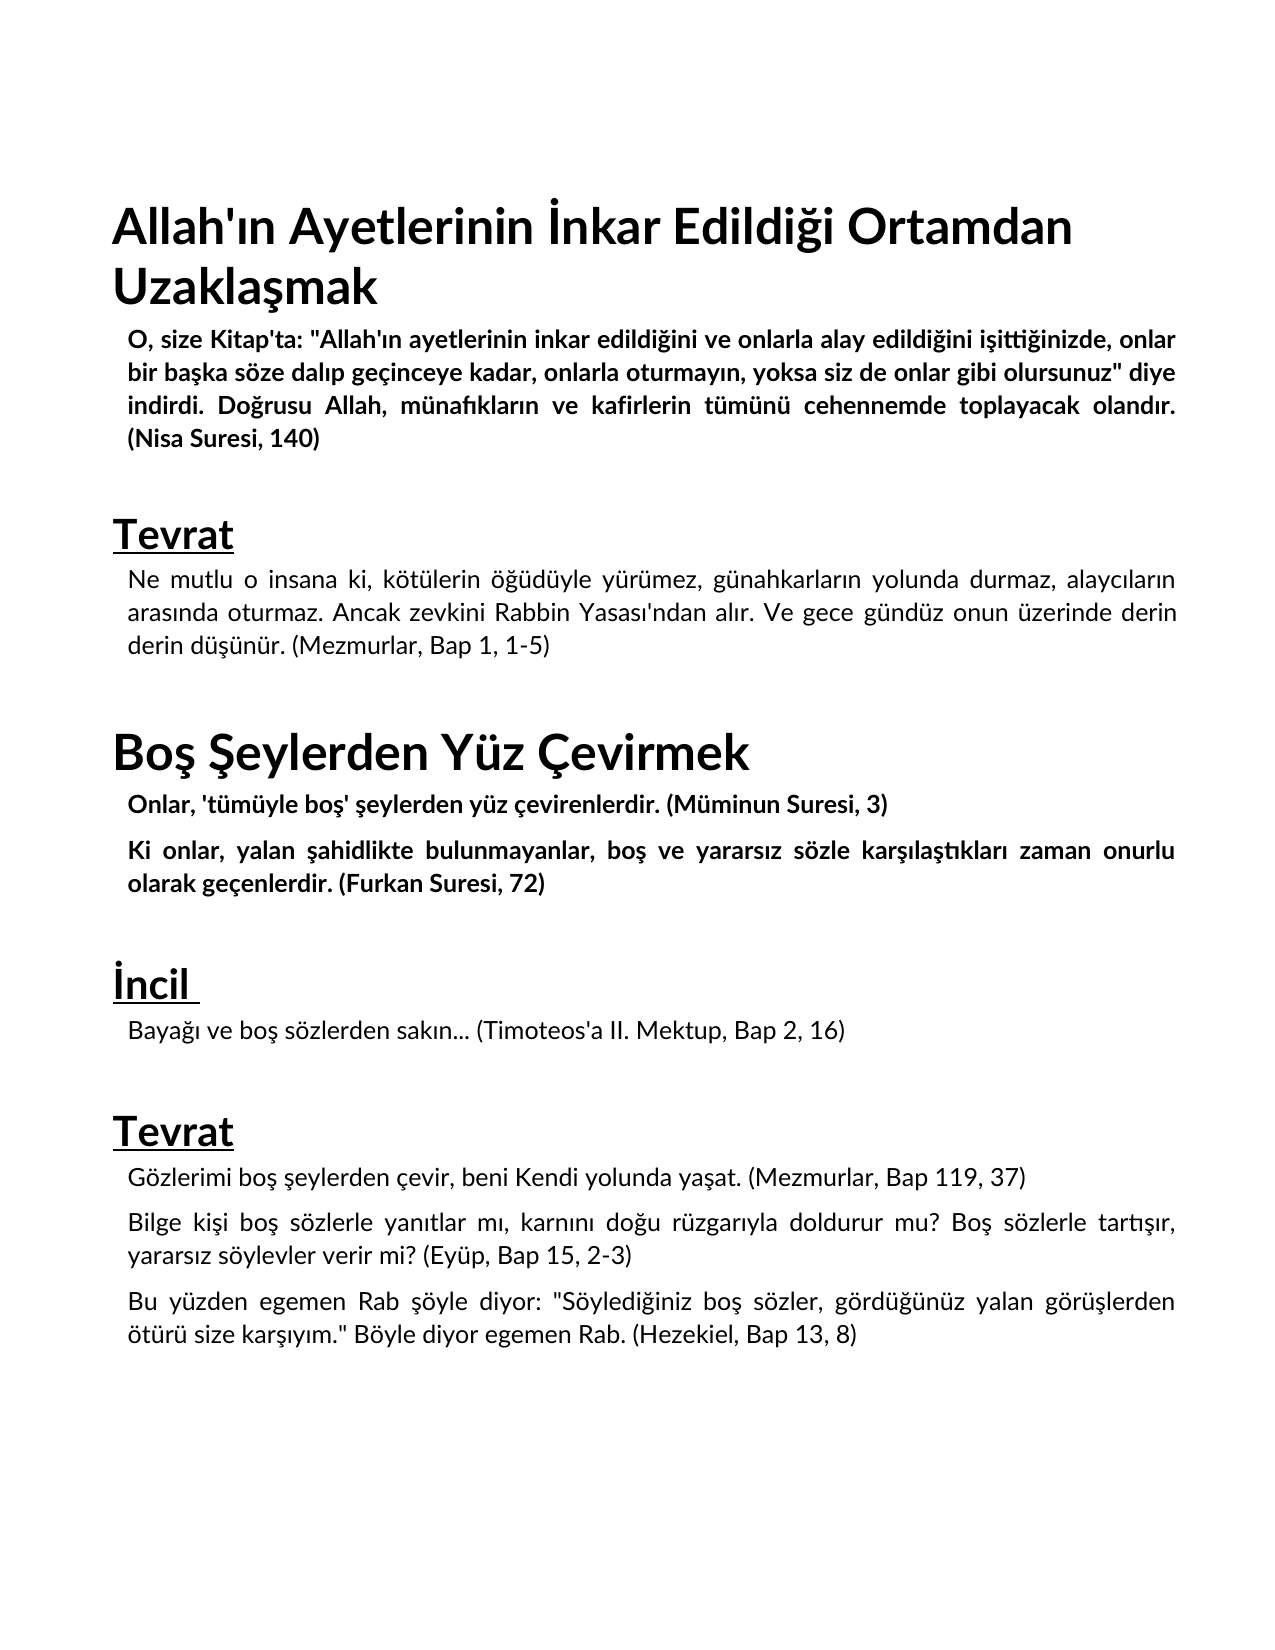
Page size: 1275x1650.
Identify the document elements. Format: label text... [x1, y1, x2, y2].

subtitle Tevrat [112, 508, 1200, 558]
subtitle Tevrat [112, 1105, 1200, 1155]
text Ki onlar, yalan şahidlikte bulunmayanlar, boş ve yararsız sözle karşılaştıkları zaman onurlu olarak geçenlerdir. (Furkan Suresi, 72) [127, 834, 1177, 897]
subtitle Allah'ın Ayetlerinin İnkar Edildiği Ortamdan Uzaklaşmak [112, 195, 1200, 315]
text Bayağı ve boş sözlerden sakın... (Timoteos'a II. Mektup, Bap 2, 16) [127, 1014, 1177, 1044]
text Bilge kişi boş sözlerle yanıtlar mı, karnını doğu rüzgarıyla doldurur mu? Boş sözlerle tartışır, yararsız söylevler verir mi? (Eyüp, Bap 15, 2-3) [127, 1207, 1177, 1270]
subtitle İncil [112, 958, 1200, 1008]
text Ne mutlu o insana ki, kötülerin öğüdüyle yürümez, günahkarların yolunda durmaz, alaycıların arasında oturmaz. Ancak zevkini Rabbin Yasası'ndan alır. Ve gece gündüz onun üzerinde derin derin düşünür. (Mezmurlar, Bap 1, 1-5) [127, 564, 1177, 660]
text Onlar, 'tümüyle boş' şeylerden yüz çevirenlerdir. (Müminun Suresi, 3) [127, 789, 1177, 819]
text O, size Kitap'ta: "Allah'ın ayetlerinin inkar edildiğini ve onlarla alay edildiğini işittiğinizde, onlar bir başka söze dalıp geçinceye kadar, onlarla oturmayın, yoksa siz de onlar gibi olursunuz" diye indirdi. Doğrusu Allah, münafıkların ve kafirlerin tümünü cehennemde toplayacak olandır. (Nisa Suresi, 140) [127, 324, 1177, 452]
text Gözlerimi boş şeylerden çevir, beni Kendi yolunda yaşat. (Mezmurlar, Bap 119, 37) [127, 1162, 1177, 1192]
text Bu yüzden egemen Rab şöyle diyor: "Söylediğiniz boş sözler, gördüğünüz yalan görüşlerden ötürü size karşıyım." Böyle diyor egemen Rab. (Hezekiel, Bap 13, 8) [127, 1285, 1177, 1348]
subtitle Boş Şeylerden Yüz Çevirmek [112, 721, 1200, 781]
